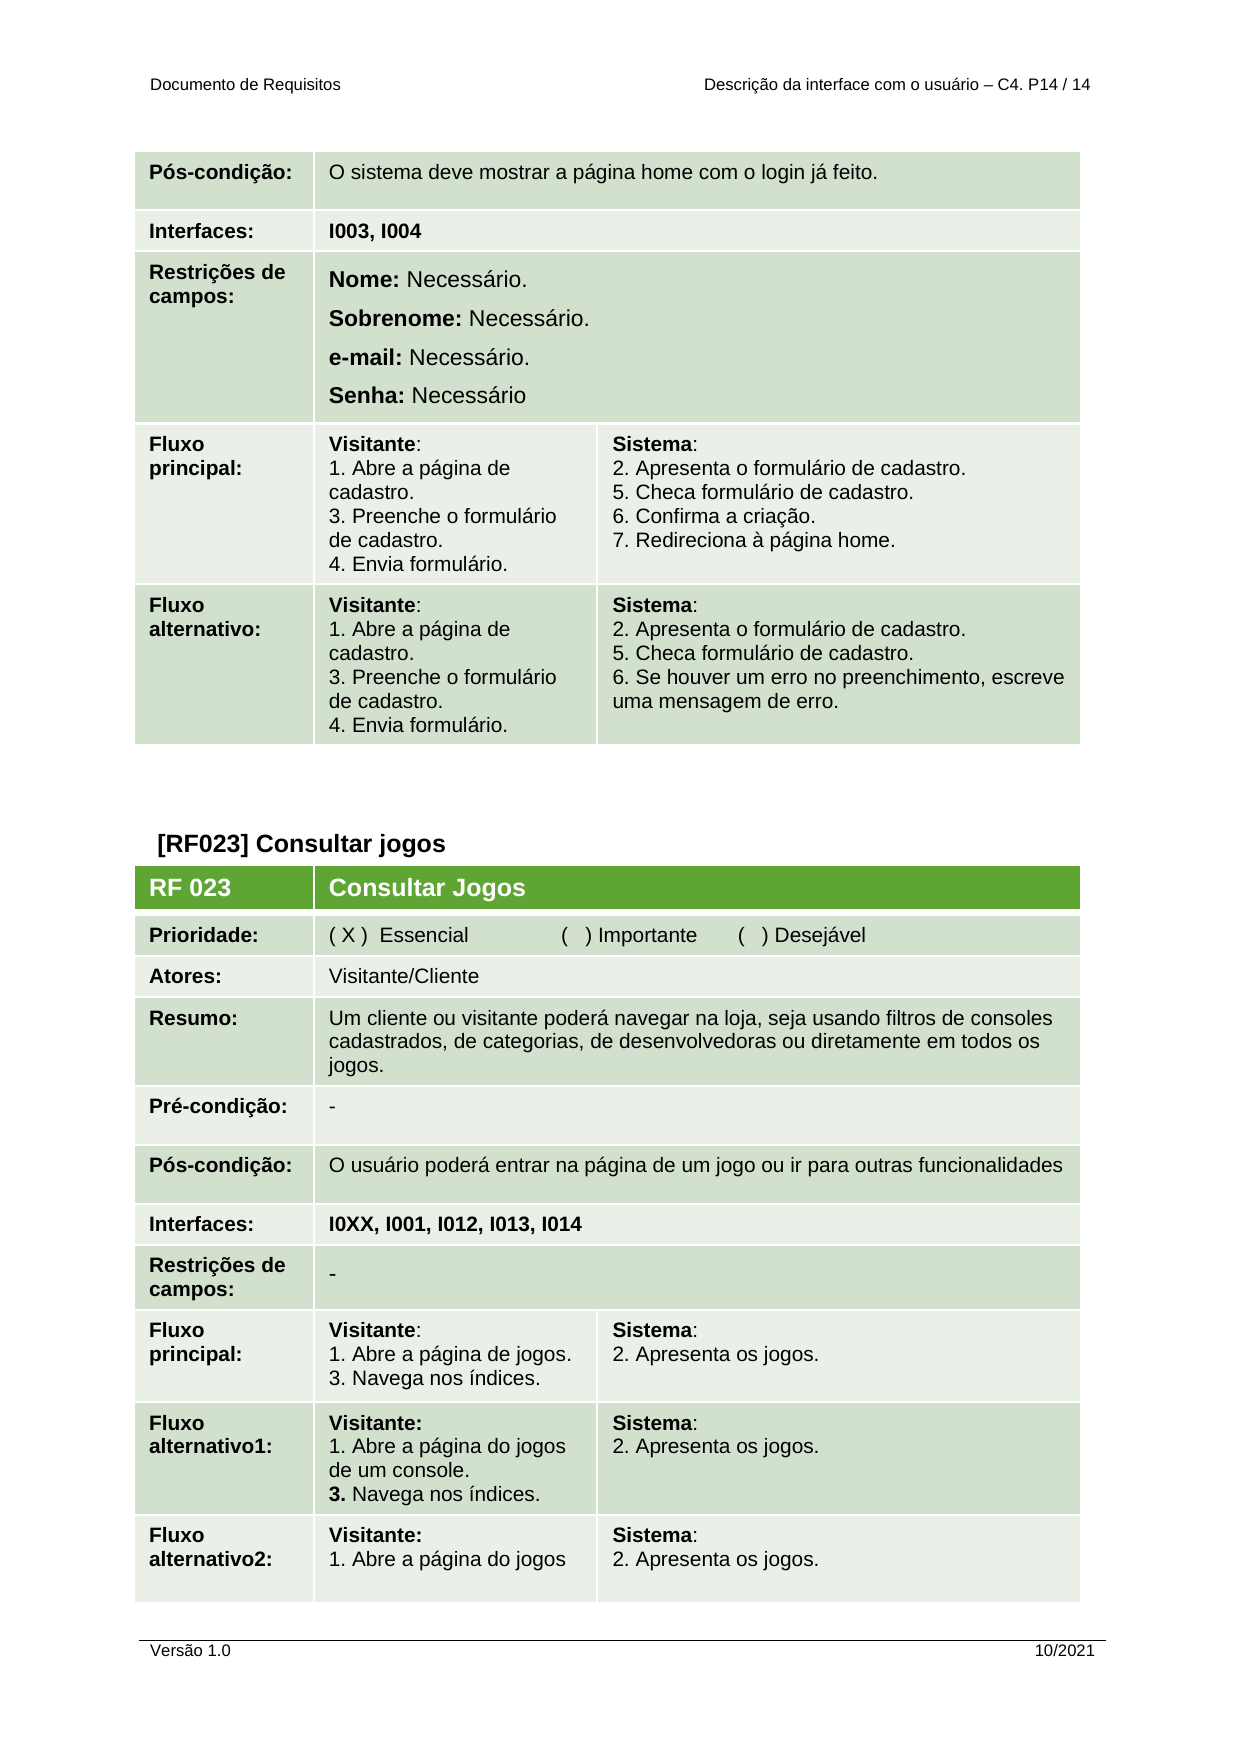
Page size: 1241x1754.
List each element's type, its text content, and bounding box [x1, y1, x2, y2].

table_cell I0XX, I001, I012, I013, I014 [315, 1205, 1080, 1244]
table_cell Sistema: 2. Apresenta os jogos. [598, 1403, 1080, 1514]
table_cell Sistema: 2. Apresenta os jogos. [598, 1311, 1080, 1401]
table_cell Visitante: 1. Abre a página de cadastro. 3. Preenche o formulário de cadastro. 4. Envia formulário. [315, 425, 596, 583]
table_cell Prioridade: [135, 916, 313, 955]
table_header Consultar Jogos [315, 866, 1080, 909]
table_cell O sistema deve mostrar a página home com o login já feito. [315, 152, 1080, 209]
table_cell O usuário poderá entrar na página de um jogo ou ir para outras funcionalidades [315, 1146, 1080, 1203]
table_cell Visitante: 1. Abre a página de jogos. 3. Navega nos índices. [315, 1311, 596, 1401]
table_cell Pré-condição: [135, 1087, 313, 1144]
table_cell Visitante: 1. Abre a página do jogos [315, 1516, 596, 1602]
table_cell Restrições de campos: [135, 252, 313, 422]
table_cell Interfaces: [135, 1205, 313, 1244]
table_cell Um cliente ou visitante poderá navegar na loja, seja usando filtros de consoles cadastrados, de categorias, de desenvolvedoras ou diretamente em todos os jogos. [315, 998, 1080, 1085]
table_cell Pós-condição: [135, 1146, 313, 1203]
subtitle [RF023] Consultar jogos [150, 829, 1090, 857]
table_cell - [315, 1246, 1080, 1309]
table_cell Pós-condição: [135, 152, 313, 209]
table_cell Visitante: 1. Abre a página do jogos de um console. 3. Navega nos índices. [315, 1403, 596, 1514]
table_cell Visitante/Cliente [315, 957, 1080, 996]
table_cell Interfaces: [135, 211, 313, 250]
table_cell Sistema: 2. Apresenta os jogos. [598, 1516, 1080, 1602]
table_cell Atores: [135, 957, 313, 996]
table_cell Sistema: 2. Apresenta o formulário de cadastro. 5. Checa formulário de cadastro. 6. Confirma a criação. 7. Redireciona à página home. [598, 425, 1080, 583]
table_cell Fluxo alternativo: [135, 585, 313, 744]
table_cell Nome: Necessário. Sobrenome: Necessário. e-mail: Necessário. Senha: Necessário [315, 252, 1080, 422]
table_cell Restrições de campos: [135, 1246, 313, 1309]
table_header RF 023 [135, 866, 313, 909]
table_cell Fluxo principal: [135, 1311, 313, 1401]
table_cell Resumo: [135, 998, 313, 1085]
table_cell ( X ) Essencial ( ) Importante ( ) Desejável [315, 916, 1080, 955]
table_cell I003, I004 [315, 211, 1080, 250]
table_cell Fluxo alternativo1: [135, 1403, 313, 1514]
table_cell Sistema: 2. Apresenta o formulário de cadastro. 5. Checa formulário de cadastro. 6. Se houver um erro no preenchimento, escreve uma mensagem de erro. [598, 585, 1080, 744]
table_cell - [315, 1087, 1080, 1144]
table_cell Visitante: 1. Abre a página de cadastro. 3. Preenche o formulário de cadastro. 4. Envia formulário. [315, 585, 596, 744]
table_cell Fluxo alternativo2: [135, 1516, 313, 1602]
table_cell Fluxo principal: [135, 425, 313, 583]
